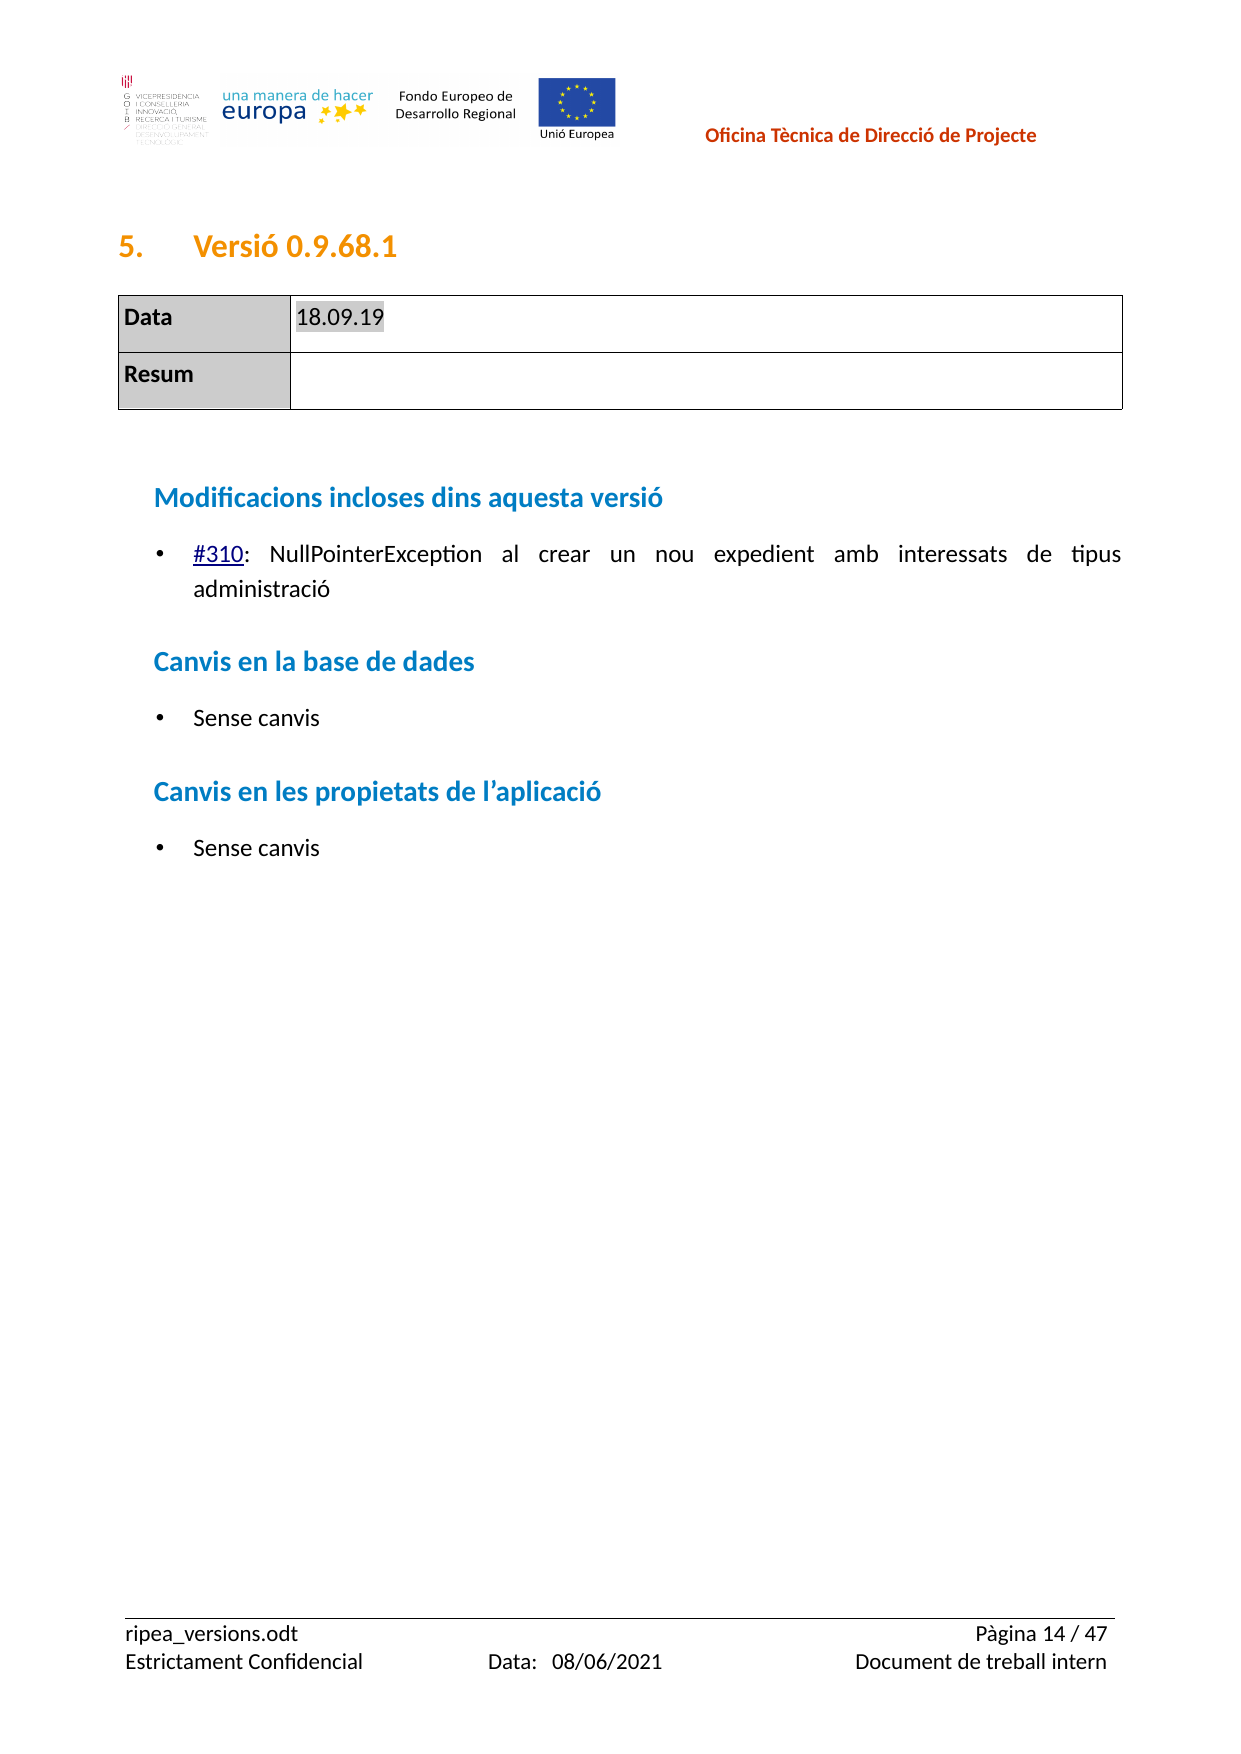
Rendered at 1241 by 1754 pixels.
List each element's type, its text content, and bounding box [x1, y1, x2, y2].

subtitle Modificacions incloses dins aquesta versió [153, 479, 1122, 514]
table_cell Resum [119, 353, 290, 408]
table_cell [291, 353, 1122, 408]
subtitle Canvis en la base de dades [153, 643, 1122, 679]
list Sense canvis [156, 832, 1122, 863]
picture [118, 73, 213, 147]
list #310: NullPointerException al crear un nou expedient amb interessats de tipus administració [156, 538, 1122, 604]
list Sense canvis [156, 703, 1122, 733]
subtitle Canvis en les propietats de l’aplicació [153, 773, 1122, 808]
table_header 18.09.19 [291, 296, 1122, 352]
table_header Data [119, 296, 290, 352]
picture [219, 73, 621, 147]
subtitle Versió 0.9.68.1 [118, 225, 1122, 266]
